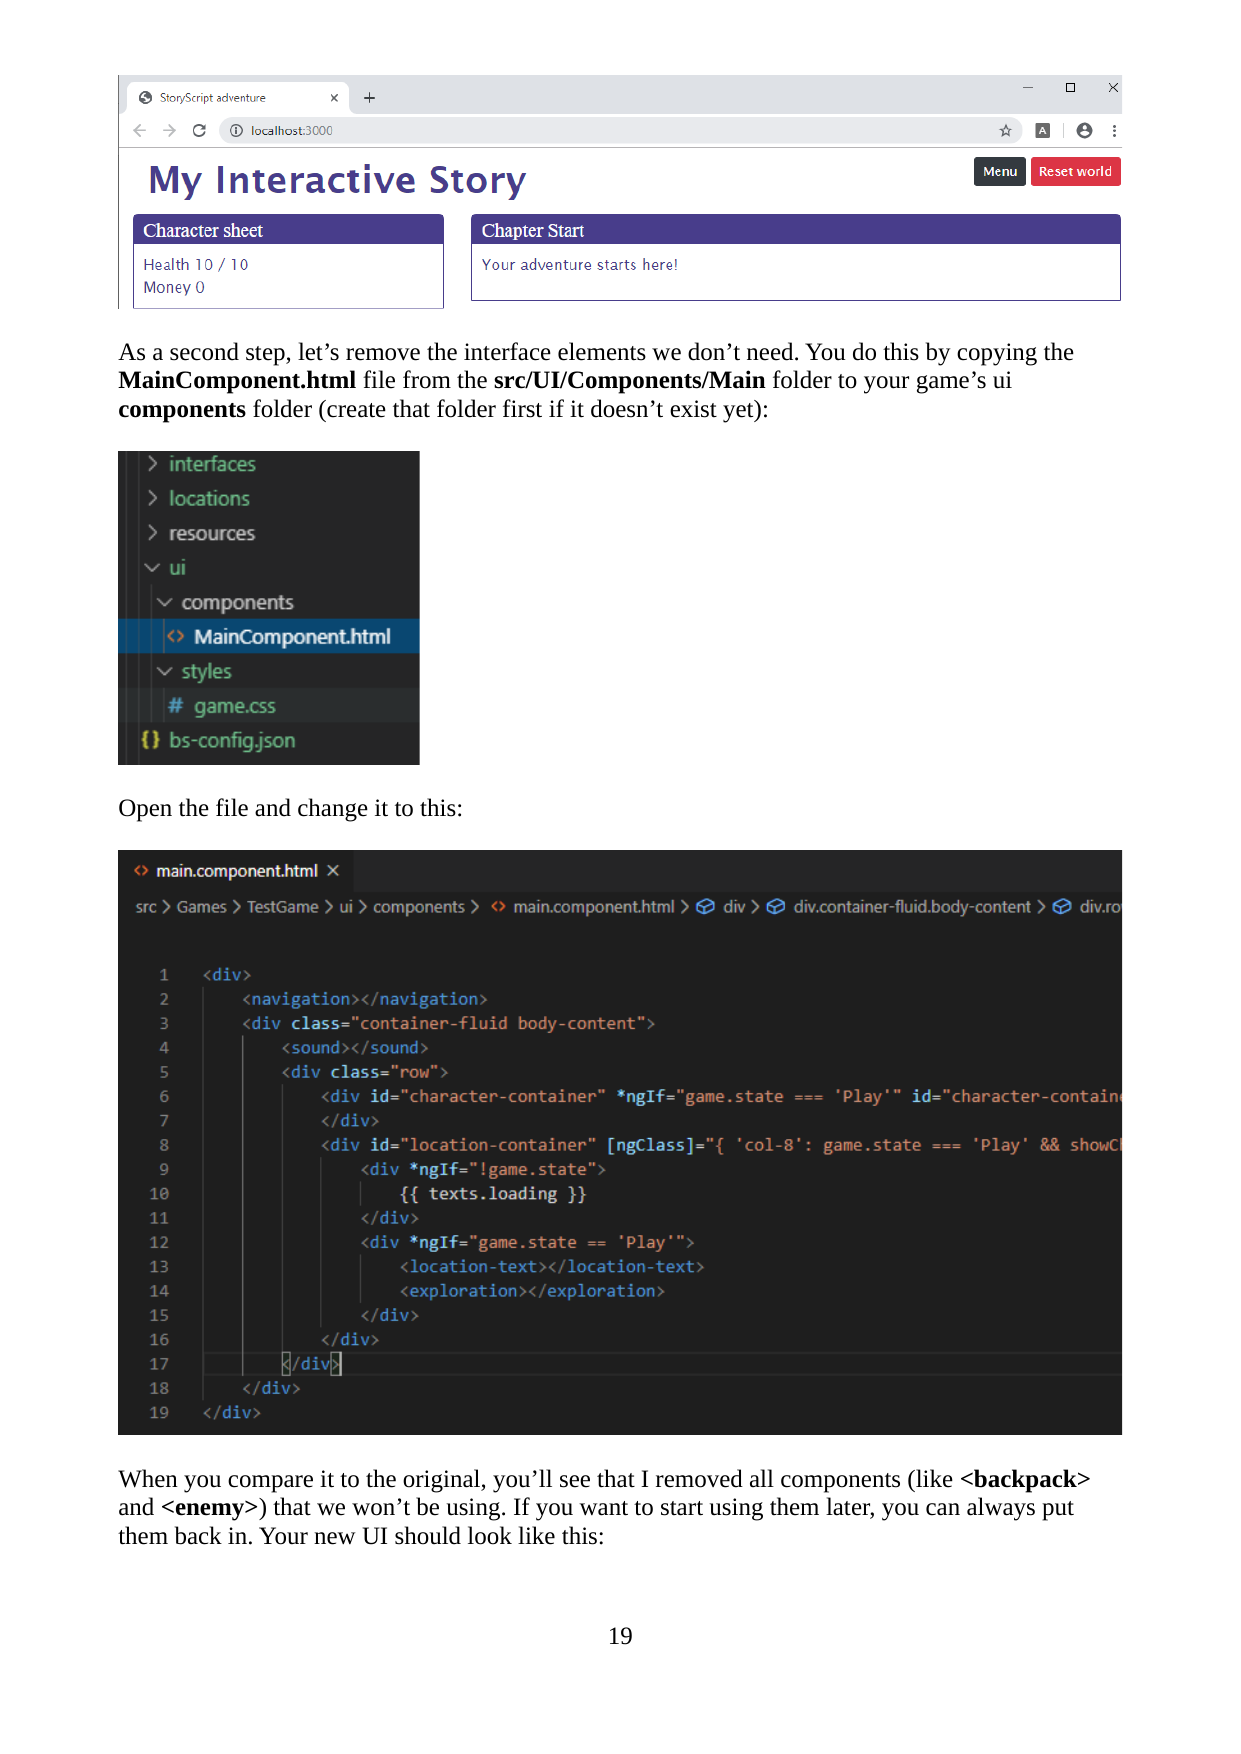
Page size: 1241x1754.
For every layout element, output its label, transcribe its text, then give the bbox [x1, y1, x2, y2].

text As a second step, let’s remove the interface elements we don’t need. You do this by copying the MainComponent.html file from the src/UI/Components/Main folder to your game’s ui components folder (create that folder first if it doesn’t exist yet): [118, 337, 1122, 423]
text When you compare it to the original, you’ll see that I removed all components (like <backpack> and <enemy>) that we won’t be using. If you want to start using them later, you can always put them back in. Your new UI should look like this: [118, 1464, 1122, 1550]
text Open the file and change it to this: [118, 793, 1122, 822]
